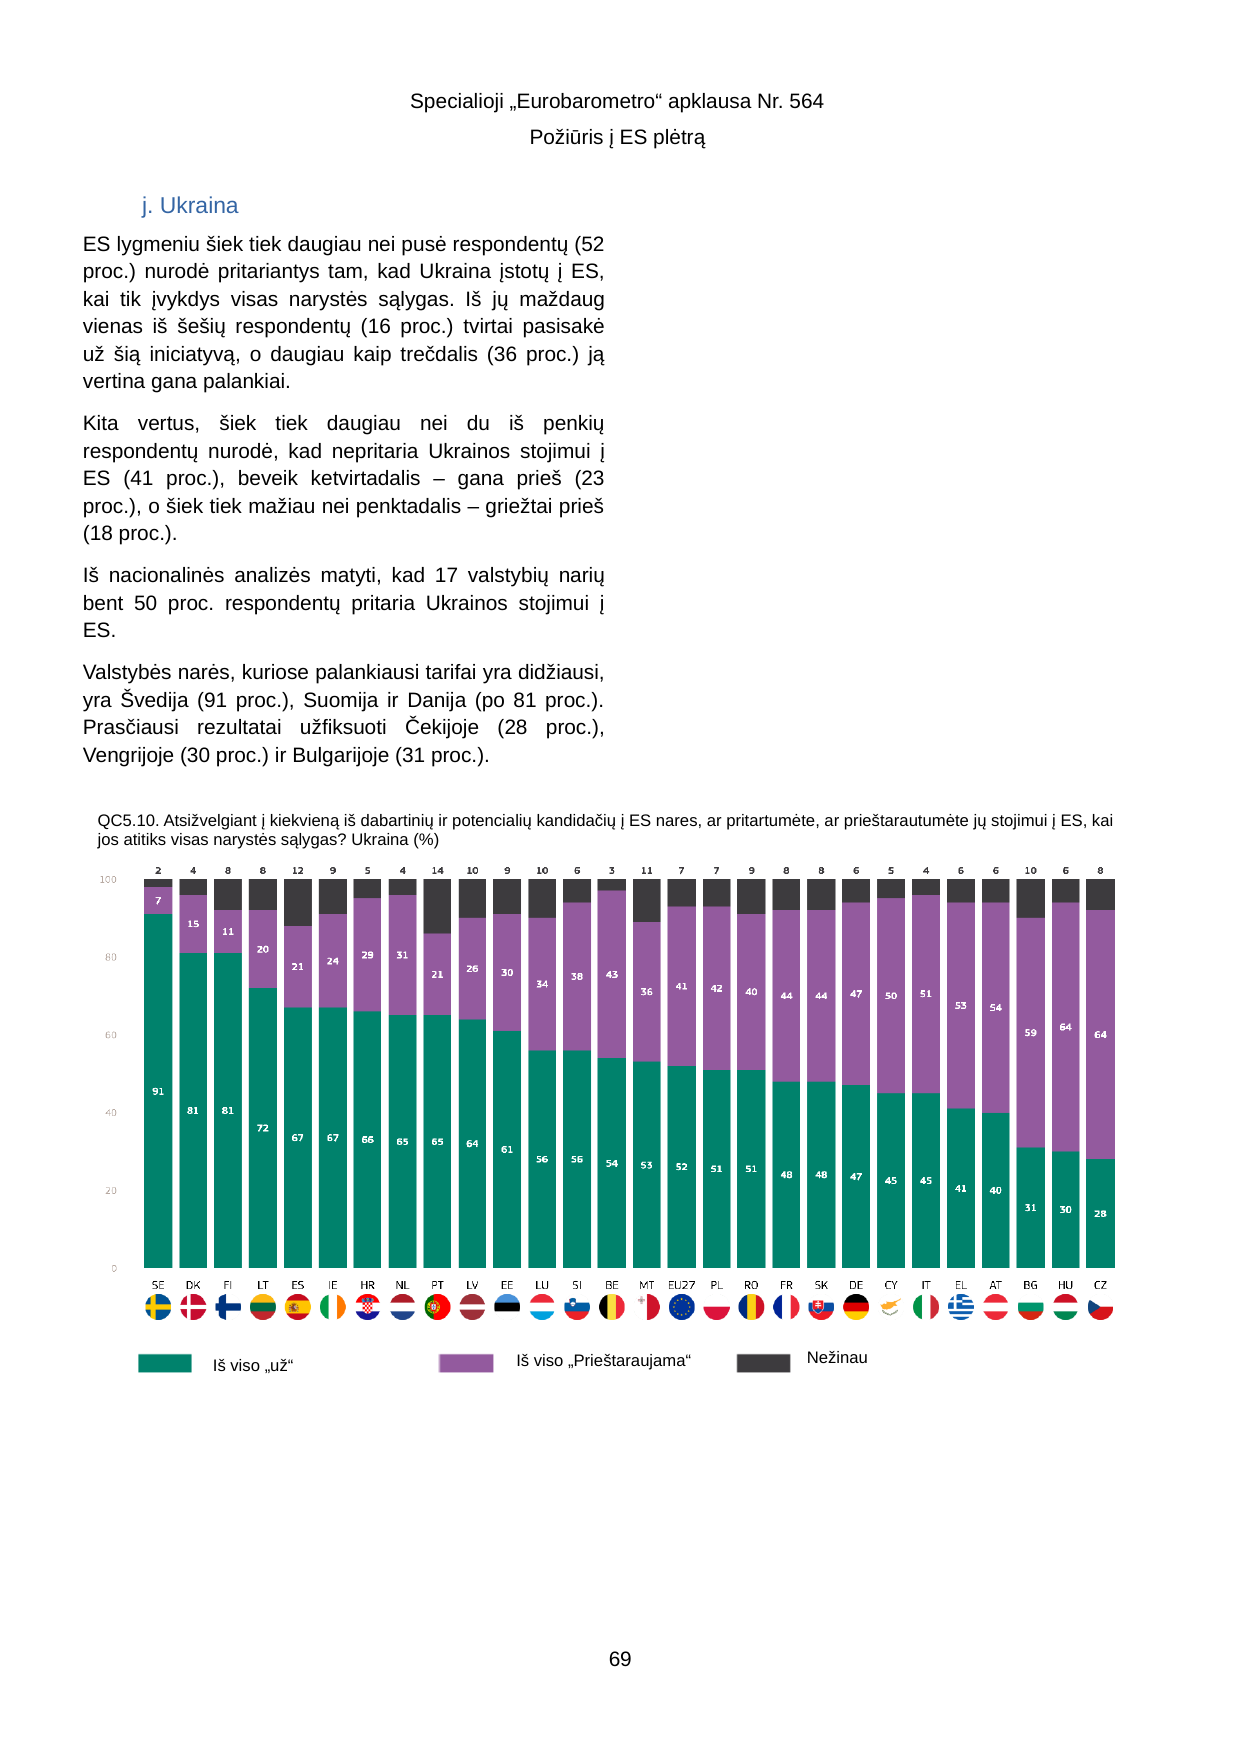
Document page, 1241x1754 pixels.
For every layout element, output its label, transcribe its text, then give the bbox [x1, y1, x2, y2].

text Kita vertus, šiek tiek daugiau nei du iš penkių respondentų nurodė, kad nepritaria Ukrainos stojimui į ES (41 proc.), beveik ketvirtadalis – gana prieš (23 proc.), o šiek tiek mažiau nei penktadalis – griežtai prieš (18 proc.). [83, 411, 605, 545]
subtitle j. Ukraina [142, 192, 605, 219]
text ES lygmeniu šiek tiek daugiau nei pusė respondentų (52 proc.) nurodė pritariantys tam, kad Ukraina įstotų į ES, kai tik įvykdys visas narystės sąlygas. Iš jų maždaug vienas iš šešių respondentų (16 proc.) tvirtai pasisakė už šią iniciatyvą, o daugiau kaip trečdalis (36 proc.) ją vertina gana palankiai. [83, 231, 605, 393]
text Iš nacionalinės analizės matyti, kad 17 valstybių narių bent 50 proc. respondentų pritaria Ukrainos stojimui į ES. [83, 563, 605, 642]
text Valstybės narės, kuriose palankiausi tarifai yra didžiausi, yra Švedija (91 proc.), Suomija ir Danija (po 81 proc.). Prasčiausi rezultatai užfiksuoti Čekijoje (28 proc.), Vengrijoje (30 proc.) ir Bulgarijoje (31 proc.). [83, 660, 605, 767]
picture [92, 855, 1124, 1327]
picture [108, 1338, 797, 1376]
